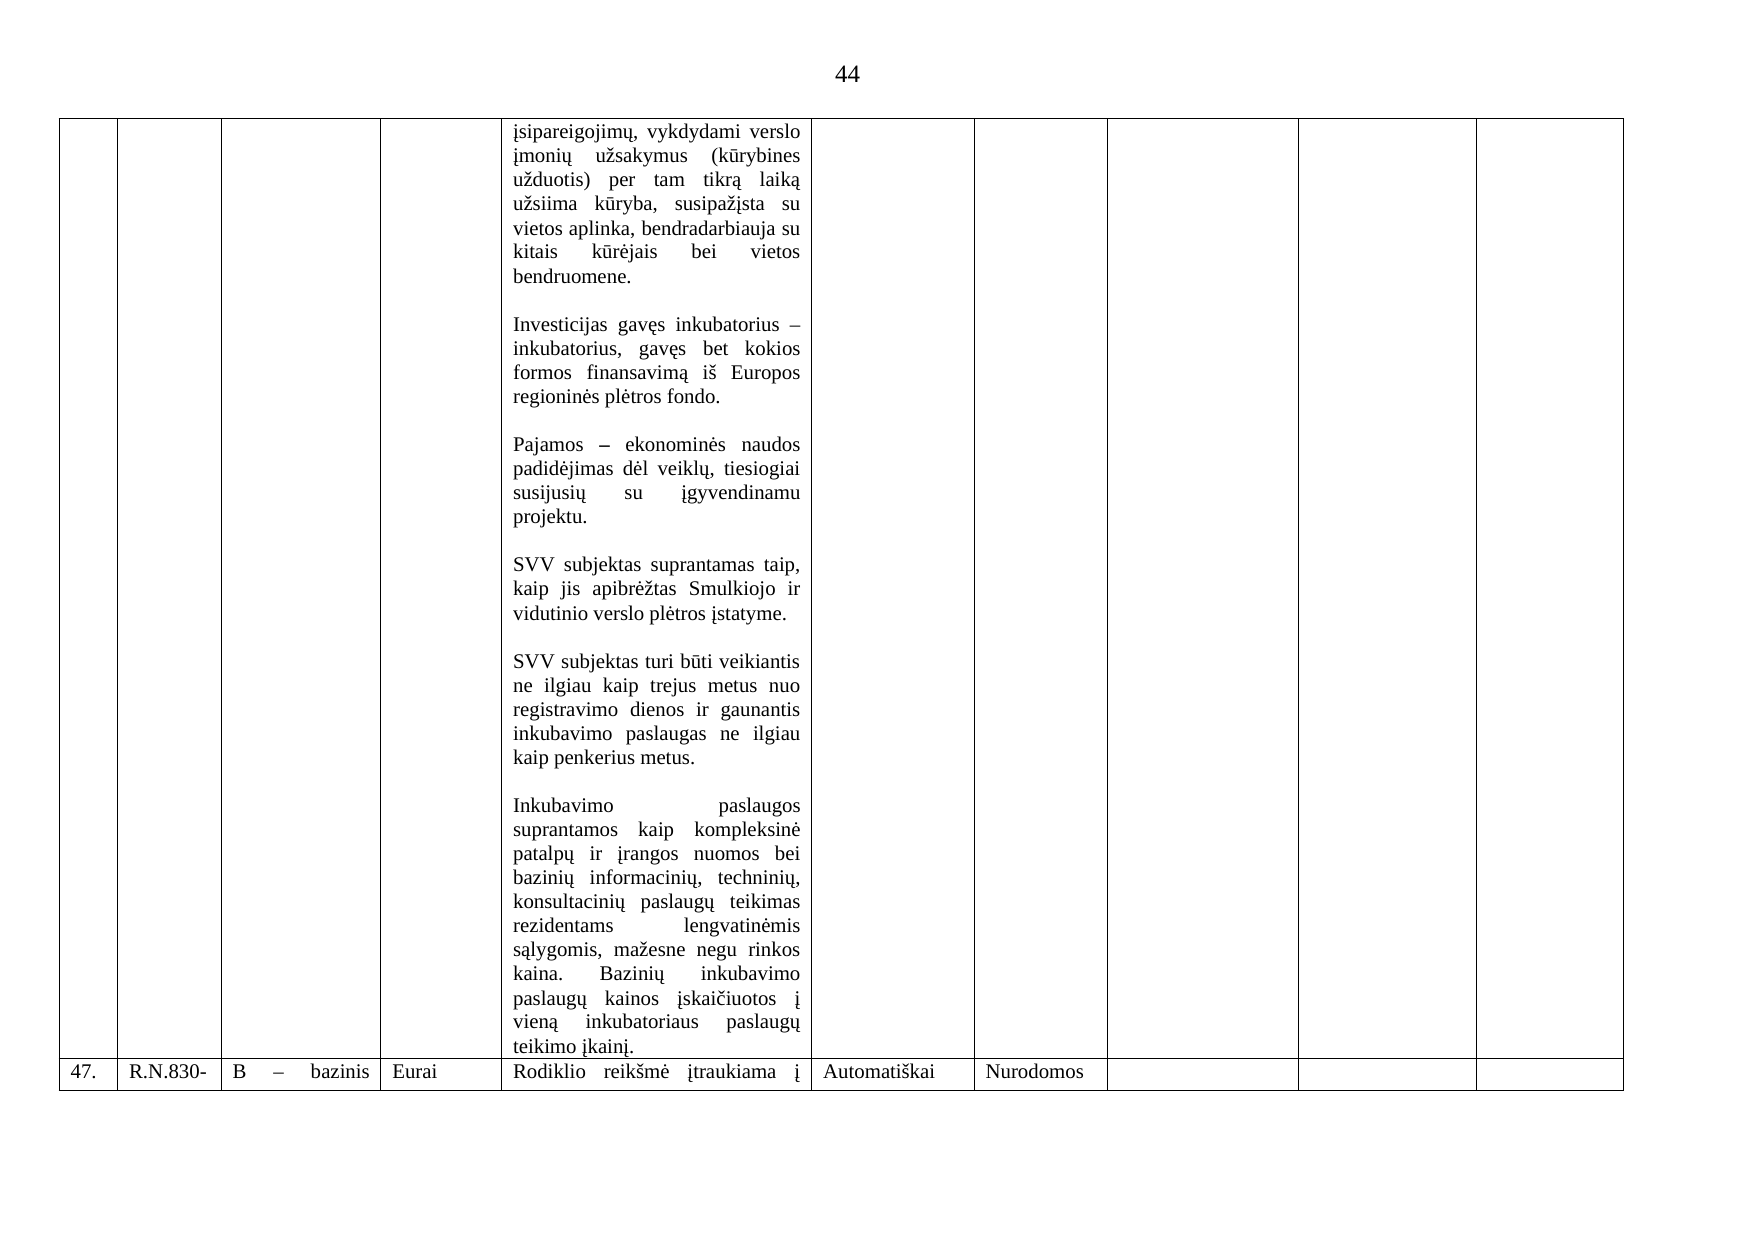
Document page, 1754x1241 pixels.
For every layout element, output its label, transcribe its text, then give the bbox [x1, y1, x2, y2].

table_cell [1108, 119, 1298, 1058]
table_cell [1299, 1059, 1476, 1090]
table_cell [118, 119, 221, 1058]
table_cell [222, 119, 380, 1058]
table_cell [60, 119, 117, 1058]
table_cell [812, 119, 974, 1058]
table_cell Eurai [381, 1059, 501, 1090]
table_cell [1477, 1059, 1623, 1090]
table_cell [1108, 1059, 1298, 1090]
table_cell [1477, 119, 1623, 1058]
table_cell R.N.830- [118, 1059, 221, 1090]
table_cell Nurodomos [975, 1059, 1107, 1090]
table_cell Automatiškai [812, 1059, 974, 1090]
table_cell [975, 119, 1107, 1058]
table_cell [1299, 119, 1476, 1058]
table_cell B – bazinis [222, 1059, 380, 1090]
table_cell 47. [60, 1059, 117, 1090]
table_cell [381, 119, 501, 1058]
table_cell įsipareigojimų, vykdydami verslo įmonių užsakymus (kūrybines užduotis) per tam tikrą laiką užsiima kūryba, susipažįsta su vietos aplinka, bendradarbiauja su kitais kūrėjais bei vietos bendruomene. Investicijas gavęs inkubatorius – inkubatorius, gavęs bet kokios formos finansavimą iš Europos regioninės plėtros fondo. Pajamos – ekonominės naudos padidėjimas dėl veiklų, tiesiogiai susijusių su įgyvendinamu projektu. SVV subjektas suprantamas taip, kaip jis apibrėžtas Smulkiojo ir vidutinio verslo plėtros įstatyme. SVV subjektas turi būti veikiantis ne ilgiau kaip trejus metus nuo registravimo dienos ir gaunantis inkubavimo paslaugas ne ilgiau kaip penkerius metus. Inkubavimo paslaugos suprantamos kaip kompleksinė patalpų ir įrangos nuomos bei bazinių informacinių, techninių, konsultacinių paslaugų teikimas rezidentams lengvatinėmis sąlygomis, mažesne negu rinkos kaina. Bazinių inkubavimo paslaugų kainos įskaičiuotos į vieną inkubatoriaus paslaugų teikimo įkainį. [502, 119, 811, 1058]
table_cell Rodiklio reikšmė įtraukiama į [502, 1059, 811, 1090]
